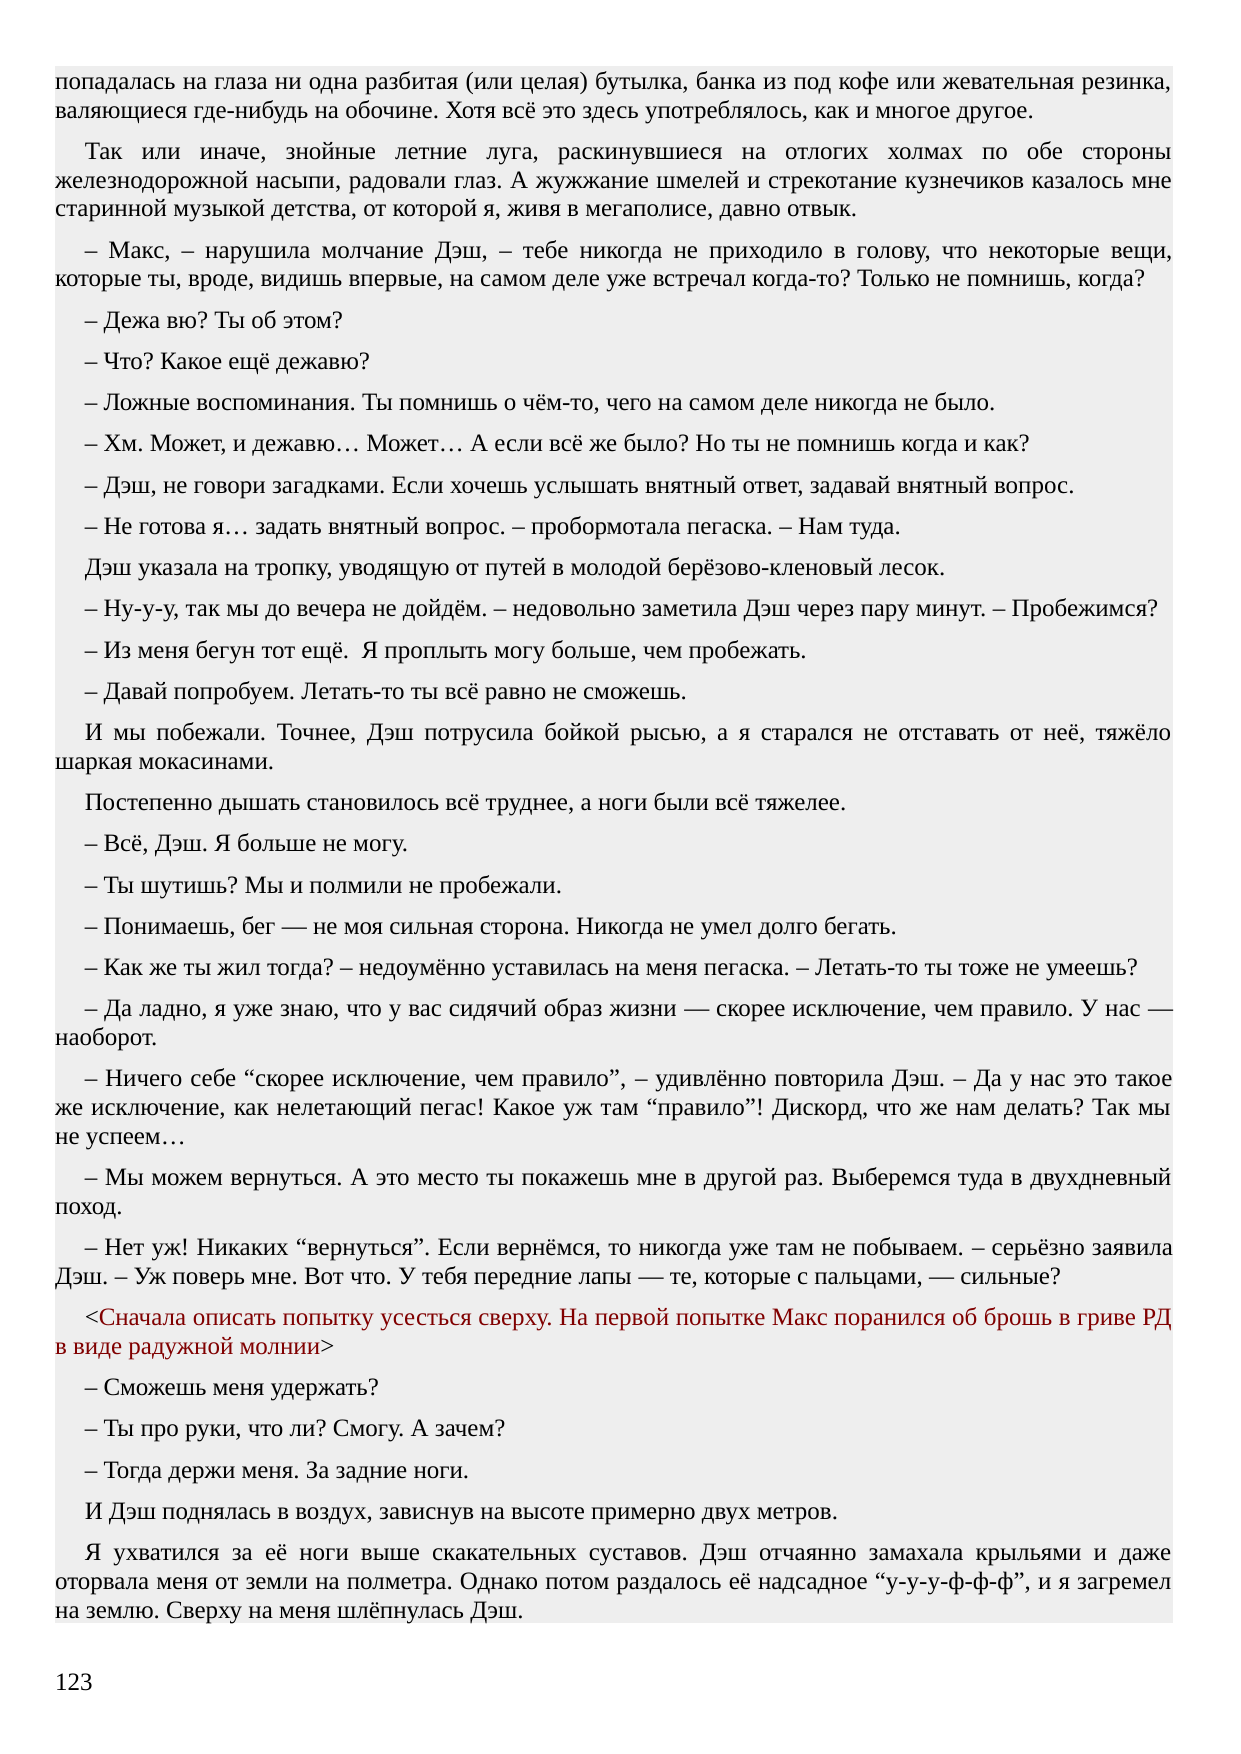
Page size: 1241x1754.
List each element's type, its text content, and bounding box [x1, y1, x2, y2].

text И Дэш поднялась в воздух, зависнув на высоте примерно двух метров. [55, 1496, 1173, 1525]
text – Тогда держи меня. За задние ноги. [55, 1455, 1173, 1483]
text – Всё, Дэш. Я больше не могу. [55, 828, 1173, 857]
text Дэш указала на тропку, уводящую от путей в молодой берёзово-кленовый лесок. [55, 552, 1173, 581]
text – Ты шутишь? Мы и полмили не пробежали. [55, 870, 1173, 898]
text – Как же ты жил тогда? – недоумённо уставилась на меня пегаска. – Летать-то ты тоже не умеешь? [55, 952, 1173, 981]
text – Дежа вю? Ты об этом? [55, 305, 1173, 333]
text – Макс, – нарушила молчание Дэш, – тебе никогда не приходило в голову, что некоторые вещи, которые ты, вроде, видишь впервые, на самом деле уже встречал когда-то? Только не помнишь, когда? [55, 235, 1173, 292]
text И мы побежали. Точнее, Дэш потрусила бойкой рысью, а я старался не отставать от неё, тяжёло шаркая мокасинами. [55, 717, 1173, 775]
text – Ничего себе “скорее исключение, чем правило”, – удивлённо повторила Дэш. – Да у нас это такое же исключение, как нелетающий пегас! Какое уж там “правило”! Дискорд, что же нам делать? Так мы не успеем… [55, 1063, 1173, 1150]
text – Дэш, не говори загадками. Если хочешь услышать внятный ответ, задавай внятный вопрос. [55, 470, 1173, 498]
text – Давай попробуем. Летать-то ты всё равно не сможешь. [55, 676, 1173, 705]
text – Что? Какое ещё дежавю? [55, 346, 1173, 375]
text Так или иначе, знойные летние луга, раскинувшиеся на отлогих холмах по обе стороны железнодорожной насыпи, радовали глаз. А жужжание шмелей и стрекотание кузнечиков казалось мне старинной музыкой детства, от которой я, живя в мегаполисе, давно отвык. [55, 136, 1173, 222]
text – Ты про руки, что ли? Смогу. А зачем? [55, 1413, 1173, 1442]
text – Понимаешь, бег — не моя сильная сторона. Никогда не умел долго бегать. [55, 911, 1173, 940]
text – Ложные воспоминания. Ты помнишь о чём-то, чего на самом деле никогда не было. [55, 387, 1173, 416]
text – Из меня бегун тот ещё. Я проплыть могу больше, чем пробежать. [55, 635, 1173, 663]
text – Ну-у-у, так мы до вечера не дойдём. – недовольно заметила Дэш через пару минут. – Пробежимся? [55, 593, 1173, 622]
text – Не готова я… задать внятный вопрос. – пробормотала пегаска. – Нам туда. [55, 511, 1173, 540]
text – Сможешь меня удержать? [55, 1372, 1173, 1401]
text попадалась на глаза ни одна разбитая (или целая) бутылка, банка из под кофе или жевательная резинка, валяющиеся где-нибудь на обочине. Хотя всё это здесь употреблялось, как и многое другое. [55, 66, 1173, 123]
text – Да ладно, я уже знаю, что у вас сидячий образ жизни — скорее исключение, чем правило. У нас — наоборот. [55, 993, 1173, 1051]
text Я ухватился за её ноги выше скакательных суставов. Дэш отчаянно замахала крыльями и даже оторвала меня от земли на полметра. Однако потом раздалось её надсадное “у-у-у-ф-ф-ф”, и я загремел на землю. Сверху на меня шлёпнулась Дэш. [55, 1537, 1173, 1623]
text – Мы можем вернуться. А это место ты покажешь мне в другой раз. Выберемся туда в двухдневный поход. [55, 1162, 1173, 1220]
text <Cначала описать попытку усесться сверху. На первой попытке Макс поранился об брошь в гриве РД в виде радужной молнии> [55, 1302, 1173, 1360]
text Постепенно дышать становилось всё труднее, а ноги были всё тяжелее. [55, 787, 1173, 816]
text – Нет уж! Никаких “вернуться”. Если вернёмся, то никогда уже там не побываем. – серьёзно заявила Дэш. – Уж поверь мне. Вот что. У тебя передние лапы — те, которые с пальцами, — сильные? [55, 1232, 1173, 1290]
text – Хм. Может, и дежавю… Может… А если всё же было? Но ты не помнишь когда и как? [55, 428, 1173, 457]
